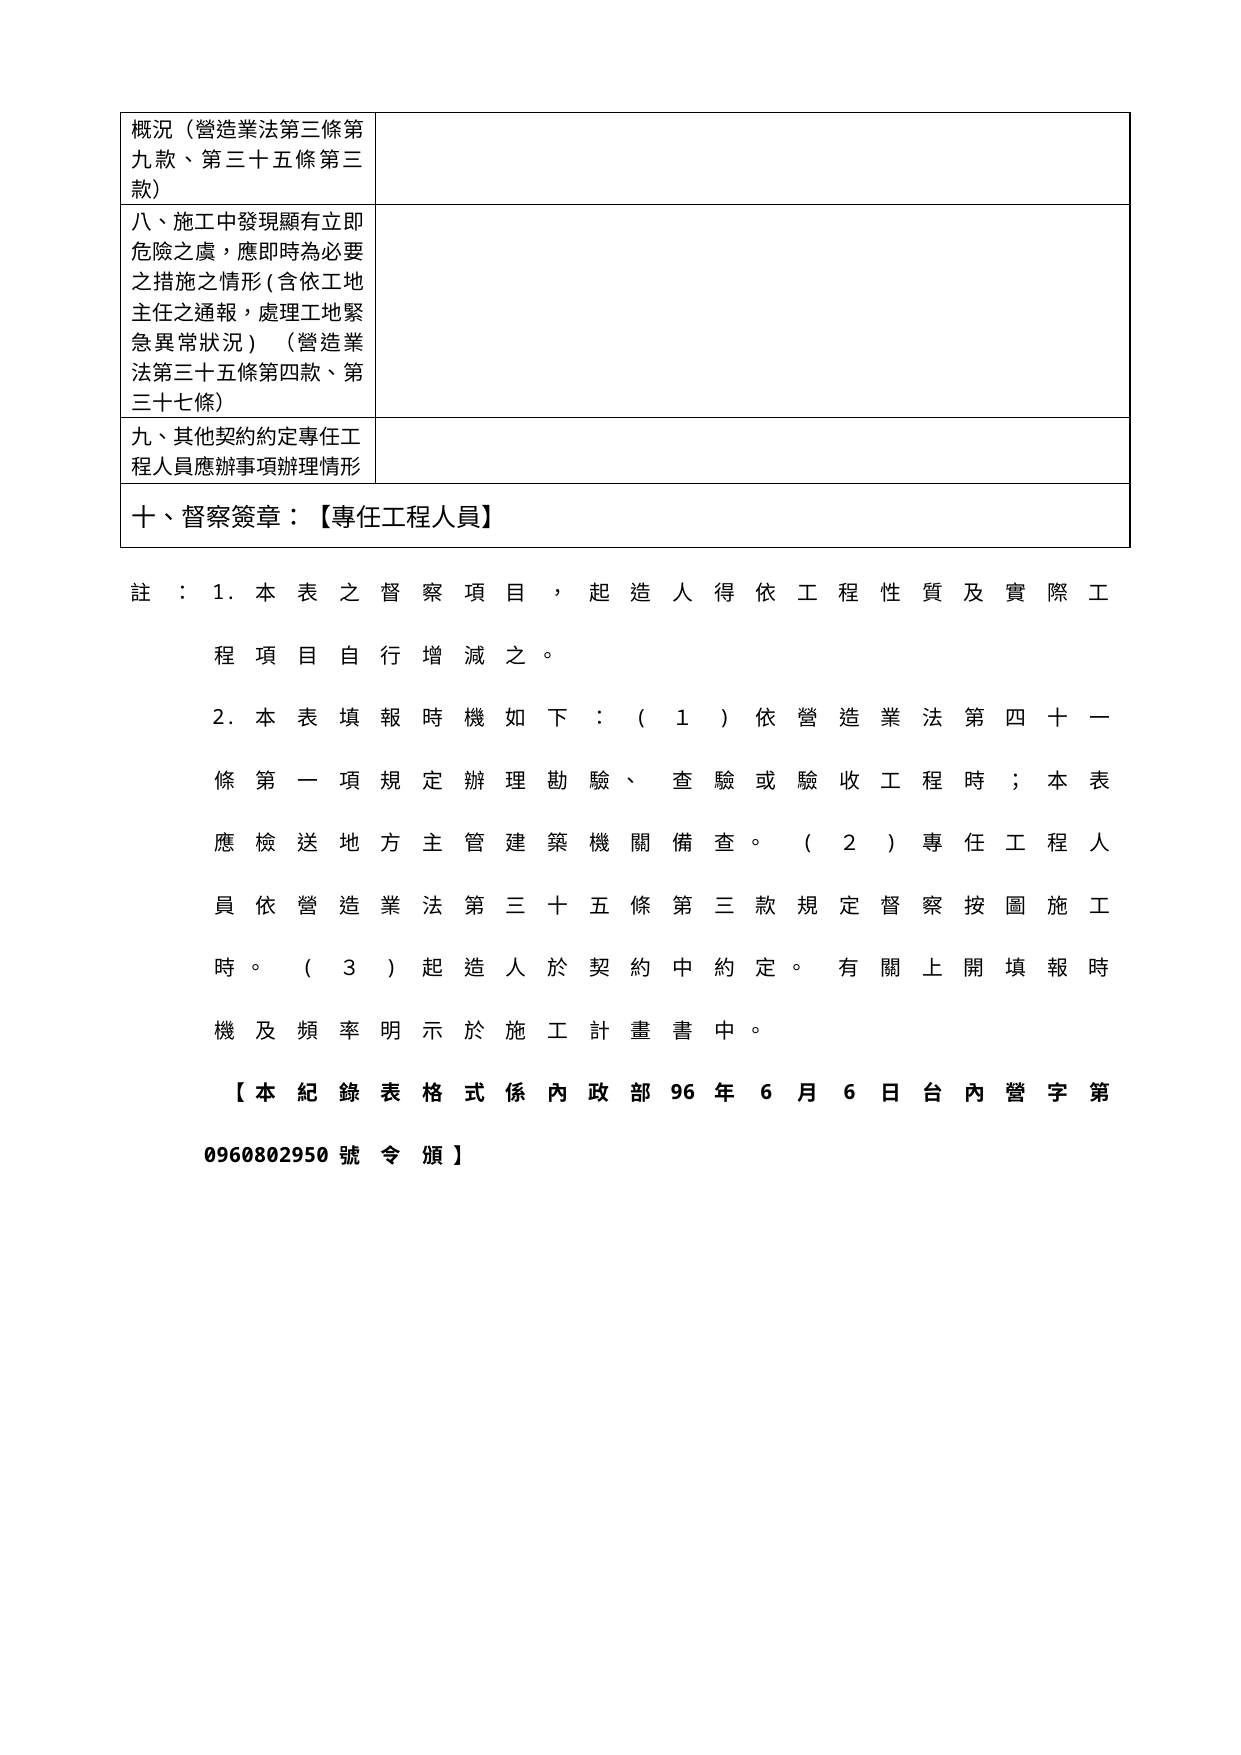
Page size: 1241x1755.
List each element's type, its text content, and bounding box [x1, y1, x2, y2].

text 【本紀錄表格式係內政部96年6月6日台內營字第0960802950號令頒】 [178, 1050, 1120, 1175]
table_cell 概況（營造業法第三條第九款、第三十五條第三款） [121, 113, 375, 204]
text 註：1.本表之督察項目，起造人得依工程性質及實際工程項目自行增減之。 [120, 550, 1120, 675]
table_cell 八、施工中發現顯有立即危險之虞，應即時為必要之措施之情形(含依工地主任之通報，處理工地緊急異常狀況) （營造業法第三十五條第四款、第三十七條） [121, 205, 375, 417]
text 2.本表填報時機如下：(１)依營造業法第四十一條第一項規定辦理勘驗、查驗或驗收工程時；本表應檢送地方主管建築機關備查。(２)專任工程人員依營造業法第三十五條第三款規定督察按圖施工時。(３)起造人於契約中約定。有關上開填報時機及頻率明示於施工計畫書中。 [178, 675, 1120, 1050]
table_cell [376, 418, 1129, 483]
table_cell 十、督察簽章：【專任工程人員】 [121, 484, 1129, 547]
table_cell [376, 113, 1129, 204]
table_cell [376, 205, 1129, 417]
table_cell 九、其他契約約定專任工程人員應辦事項辦理情形 [121, 418, 375, 483]
